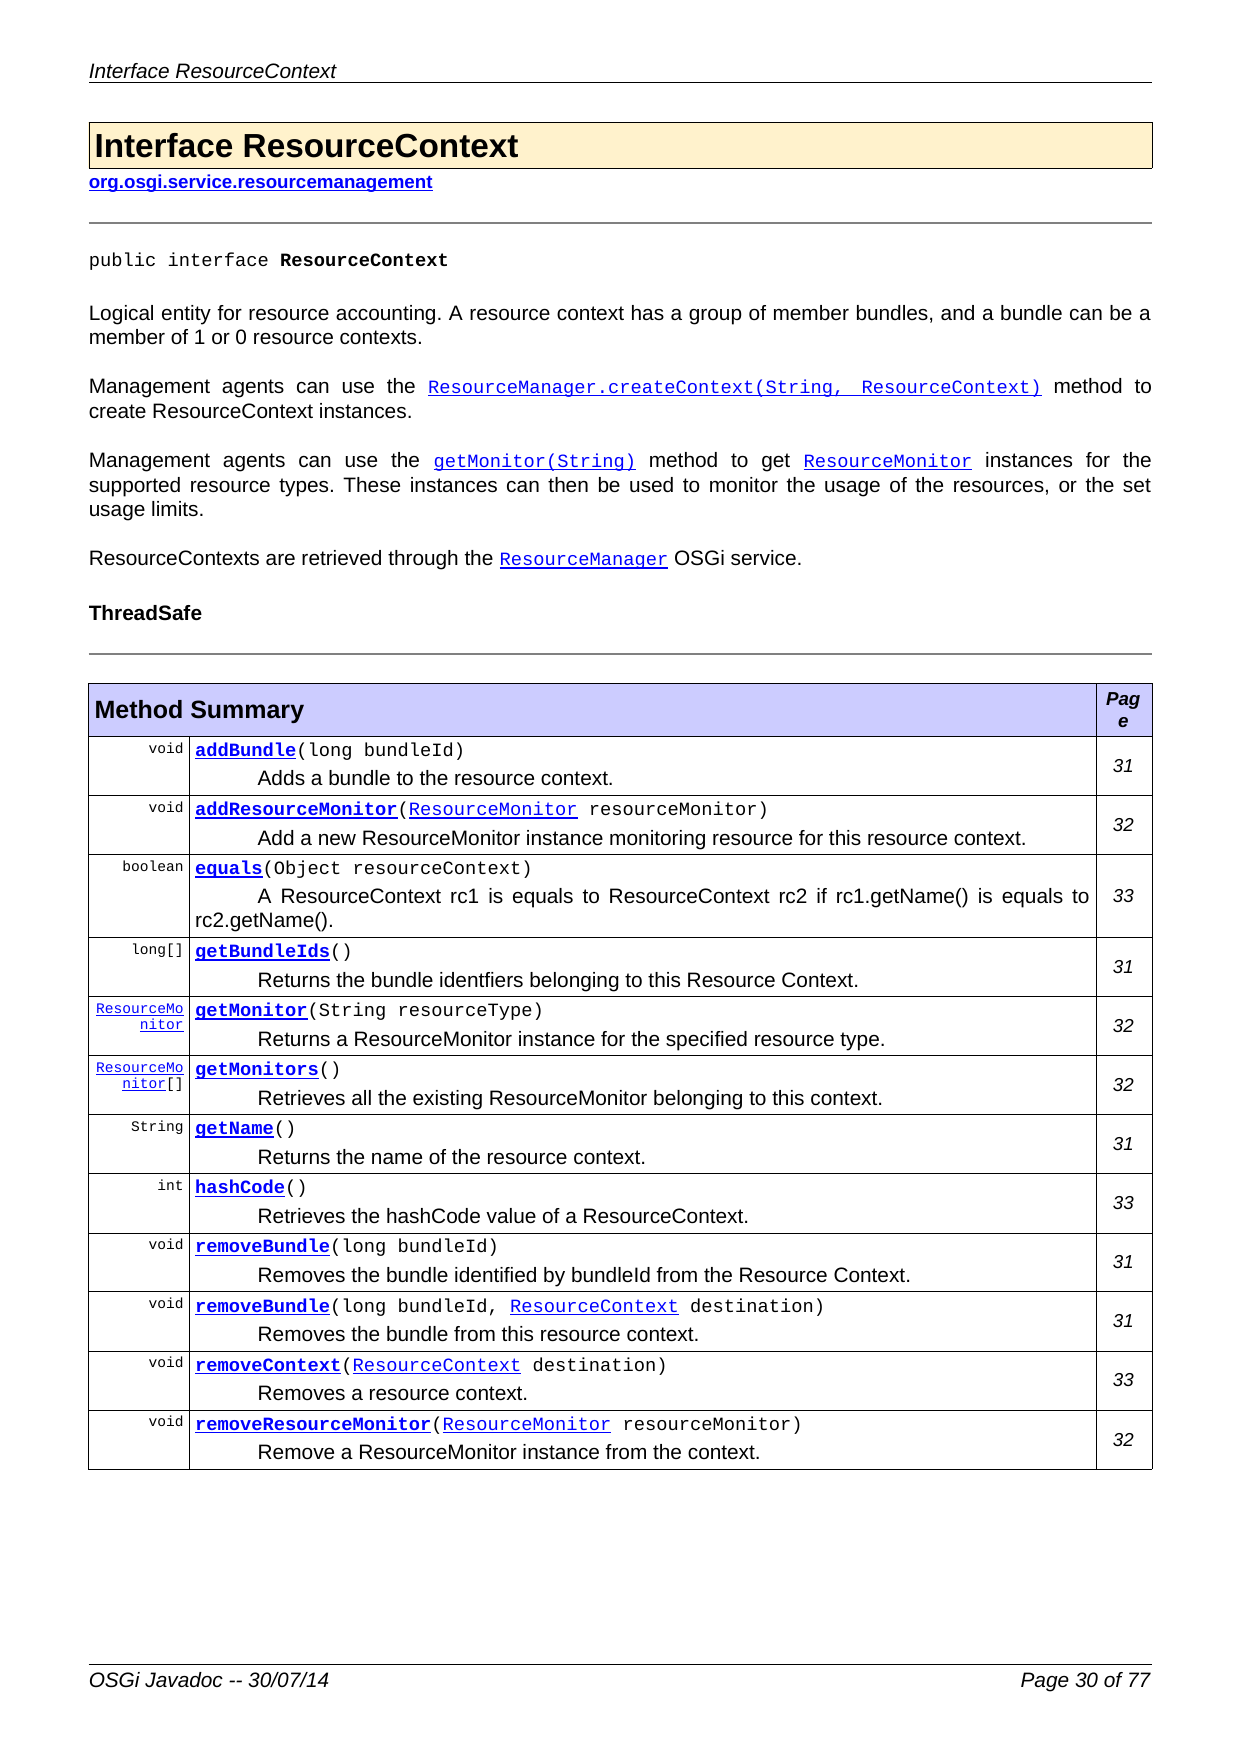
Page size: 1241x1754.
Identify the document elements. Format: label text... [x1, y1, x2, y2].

table_cell void [89, 1234, 189, 1291]
table_cell removeResourceMonitor(ResourceMonitor resourceMonitor) Remove a ResourceMonitor instance from the context. [190, 1411, 1096, 1469]
table_cell [1097, 855, 1152, 937]
subtitle Interface ResourceContext [90, 123, 1152, 168]
table_cell boolean [89, 855, 189, 937]
table_cell [1097, 1056, 1152, 1114]
table_cell [1097, 1115, 1152, 1173]
table_cell removeBundle(long bundleId) Removes the bundle identified by bundleId from the Resource Context. [190, 1234, 1096, 1291]
table_cell getMonitors() Retrieves all the existing ResourceMonitor belonging to this context. [190, 1056, 1096, 1114]
table_cell getBundleIds() Returns the bundle identfiers belonging to this Resource Context. [190, 938, 1096, 996]
table_cell void [89, 1352, 189, 1409]
table_cell String [89, 1115, 189, 1173]
table_cell [1097, 1234, 1152, 1291]
table_cell equals(Object resourceContext) A ResourceContext rc1 is equals to ResourceContext rc2 if rc1.getName() is equals to rc2.getName(). [190, 855, 1096, 937]
text ResourceContexts are retrieved through the ResourceManager OSGi service. [88, 546, 1152, 571]
table_cell getName() Returns the name of the resource context. [190, 1115, 1096, 1173]
table_cell void [89, 1411, 189, 1469]
table_cell [1097, 1292, 1152, 1351]
text org.osgi.service.resourcemanagement [88, 171, 1152, 193]
table_cell ResourceMonitor [89, 997, 189, 1055]
table_cell hashCode() Retrieves the hashCode value of a ResourceContext. [190, 1174, 1096, 1232]
table_cell void [89, 796, 189, 854]
text Management agents can use the ResourceManager.createContext(String, ResourceContext) method to create ResourceContext instances. [88, 374, 1152, 423]
table_cell getMonitor(String resourceType) Returns a ResourceMonitor instance for the specified resource type. [190, 997, 1096, 1055]
table_cell addResourceMonitor(ResourceMonitor resourceMonitor) Add a new ResourceMonitor instance monitoring resource for this resource context. [190, 796, 1096, 854]
table_header Method Summary [89, 684, 1096, 736]
table_cell [1097, 737, 1152, 795]
text Logical entity for resource accounting. A resource context has a group of member bundles, and a bundle can be a member of 1 or 0 resource contexts. [88, 301, 1152, 349]
table_cell [1097, 796, 1152, 854]
table_cell [1097, 1352, 1152, 1409]
table_cell long[] [89, 938, 189, 996]
table_cell [1097, 938, 1152, 996]
table_cell void [89, 737, 189, 795]
table_cell addBundle(long bundleId) Adds a bundle to the resource context. [190, 737, 1096, 795]
text Management agents can use the getMonitor(String) method to get ResourceMonitor instances for the supported resource types. These instances can then be used to monitor the usage of the resources, or the set usage limits. [88, 448, 1152, 521]
table_cell [1097, 1411, 1152, 1469]
table_cell [1097, 997, 1152, 1055]
text ThreadSafe [88, 600, 1152, 624]
table_cell removeBundle(long bundleId, ResourceContext destination) Removes the bundle from this resource context. [190, 1292, 1096, 1351]
table_header Page [1097, 684, 1152, 736]
table_cell ResourceMonitor[] [89, 1056, 189, 1114]
table_cell removeContext(ResourceContext destination) Removes a resource context. [190, 1352, 1096, 1409]
table_cell int [89, 1174, 189, 1232]
table_cell [1097, 1174, 1152, 1232]
table_cell void [89, 1292, 189, 1351]
text public interface ResourceContext [88, 250, 1152, 272]
